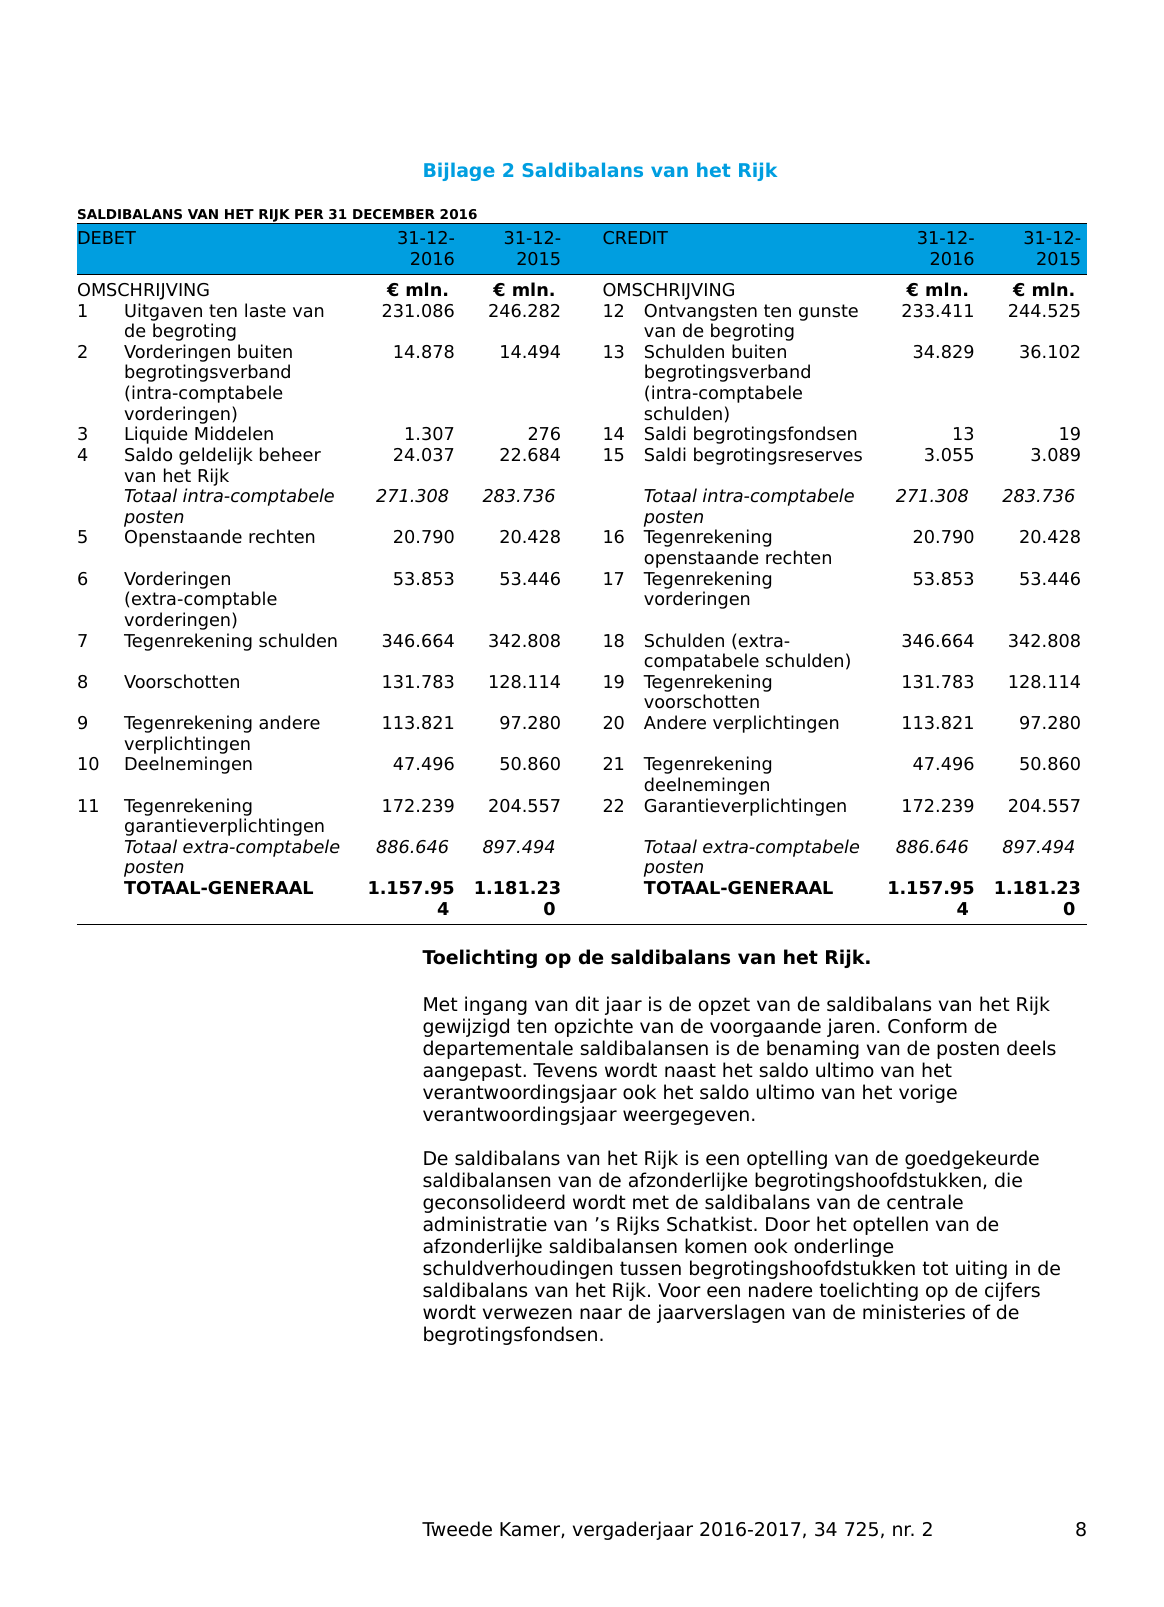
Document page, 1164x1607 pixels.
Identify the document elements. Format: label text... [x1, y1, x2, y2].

table_cell 1.307 [354, 424, 461, 445]
table_cell 346.664 [874, 631, 980, 672]
subtitle Bijlage 2 Saldibalans van het Rijk [422, 160, 1087, 182]
table_cell 22.684 [461, 445, 567, 486]
table_cell 12 [596, 301, 638, 342]
table_cell 22 [596, 796, 638, 837]
table_cell [567, 631, 596, 672]
table_cell Ontvangsten ten gunste van de begroting [638, 301, 874, 342]
table_cell Saldo geldelijk beheer van het Rijk [118, 445, 354, 486]
table_cell 1.181.230 [980, 878, 1087, 924]
table_cell 31-12-2015 [980, 224, 1087, 274]
table_cell 128.114 [980, 672, 1087, 713]
table_cell 31-12-2016 [354, 224, 461, 274]
table_cell 8 [77, 672, 118, 713]
table_cell 13 [874, 424, 980, 445]
table_cell 271.308 [874, 486, 980, 527]
table_cell 1 [77, 301, 118, 342]
table_cell 11 [77, 796, 118, 837]
table_cell Tegenrekening vorderingen [638, 569, 874, 631]
table_cell 24.037 [354, 445, 461, 486]
table_cell 3 [77, 424, 118, 445]
table_cell Garantieverplichtingen [638, 796, 874, 837]
table_cell Totaal extra-comptabele posten [118, 837, 354, 878]
table_cell 21 [596, 754, 638, 796]
table_cell 244.525 [980, 301, 1087, 342]
table_cell 47.496 [874, 754, 980, 796]
table_cell TOTAAL-GENERAAL [118, 878, 354, 924]
table_cell € mln. [874, 275, 980, 301]
table_cell 204.557 [461, 796, 567, 837]
table_cell 231.086 [354, 301, 461, 342]
table_cell 7 [77, 631, 118, 672]
table_cell [567, 342, 596, 424]
table_cell 276 [461, 424, 567, 445]
table_cell 346.664 [354, 631, 461, 672]
table_cell 204.557 [980, 796, 1087, 837]
table_cell 14 [596, 424, 638, 445]
table_cell Tegenrekening voorschotten [638, 672, 874, 713]
table_cell Tegenrekening andere verplichtingen [118, 713, 354, 754]
table_cell [567, 878, 596, 924]
table_cell 283.736 [461, 486, 567, 527]
table_cell DEBET [77, 224, 354, 274]
table_cell € mln. [980, 275, 1087, 301]
table_cell Andere verplichtingen [638, 713, 874, 754]
table_cell 6 [77, 569, 118, 631]
table_cell Saldi begrotingsreserves [638, 445, 874, 486]
table_cell [567, 528, 596, 569]
table_cell Vorderingen buiten begrotingsverband (intra-comptabele vorderingen) [118, 342, 354, 424]
table_cell [567, 837, 596, 878]
table_cell 14.878 [354, 342, 461, 424]
table_cell 18 [596, 631, 638, 672]
table_cell 53.853 [874, 569, 980, 631]
text Met ingang van dit jaar is de opzet van de saldibalans van het Rijk gewijzigd ten opzichte van de voorgaande jaren. Conform de departementale saldibalansen is de benaming van de posten deels aangepast. Tevens wordt naast het saldo ultimo van het verantwoordingsjaar ook het saldo ultimo van het vorige verantwoordingsjaar weergegeven. [422, 994, 1087, 1126]
table_cell [77, 878, 118, 924]
table_cell CREDIT [596, 224, 874, 274]
table_cell OMSCHRIJVING [596, 275, 874, 301]
table_cell [567, 672, 596, 713]
text De saldibalans van het Rijk is een optelling van de goedgekeurde saldibalansen van de afzonderlijke begrotingshoofdstukken, die geconsolideerd wordt met de saldibalans van de centrale administratie van ’s Rijks Schatkist. Door het optellen van de afzonderlijke saldibalansen komen ook onderlinge schuldverhoudingen tussen begrotingshoofdstukken tot uiting in de saldibalans van het Rijk. Voor een nadere toelichting op de cijfers wordt verwezen naar de jaarverslagen van de ministeries of de begrotingsfondsen. [422, 1148, 1087, 1346]
table_cell 53.446 [980, 569, 1087, 631]
table_cell 886.646 [874, 837, 980, 878]
table_cell [567, 275, 596, 301]
table_cell 172.239 [354, 796, 461, 837]
table_cell 47.496 [354, 754, 461, 796]
table_cell [567, 301, 596, 342]
table_cell Saldi begrotingsfondsen [638, 424, 874, 445]
table_cell 3.089 [980, 445, 1087, 486]
table_cell [596, 878, 638, 924]
table_cell [567, 224, 596, 274]
table_cell 53.446 [461, 569, 567, 631]
table_cell 131.783 [354, 672, 461, 713]
table_cell 36.102 [980, 342, 1087, 424]
table_cell 20 [596, 713, 638, 754]
table_cell 17 [596, 569, 638, 631]
table_cell TOTAAL-GENERAAL [638, 878, 874, 924]
table_cell 886.646 [354, 837, 461, 878]
table_cell 13 [596, 342, 638, 424]
table_cell Liquide Middelen [118, 424, 354, 445]
table_cell [567, 713, 596, 754]
table_cell [567, 486, 596, 527]
table_cell Tegenrekening garantieverplichtingen [118, 796, 354, 837]
table_cell 14.494 [461, 342, 567, 424]
table_cell 342.808 [461, 631, 567, 672]
table_header SALDIBALANS VAN HET RIJK PER 31 DECEMBER 2016 [77, 207, 1087, 223]
table_cell Totaal intra-comptabele posten [118, 486, 354, 527]
table_cell 246.282 [461, 301, 567, 342]
table_cell 1.157.954 [874, 878, 980, 924]
table_cell € mln. [354, 275, 461, 301]
table_cell Tegenrekening deelnemingen [638, 754, 874, 796]
table_cell 10 [77, 754, 118, 796]
table_cell 4 [77, 445, 118, 486]
table_cell [567, 754, 596, 796]
table_cell [77, 837, 118, 878]
table_cell € mln. [461, 275, 567, 301]
subtitle Toelichting op de saldibalans van het Rijk. [422, 947, 1087, 969]
table_cell 97.280 [980, 713, 1087, 754]
table_cell [77, 486, 118, 527]
table_cell 31-12-2016 [874, 224, 980, 274]
table_cell 97.280 [461, 713, 567, 754]
table_cell 16 [596, 528, 638, 569]
table_cell 2 [77, 342, 118, 424]
table_cell Totaal intra-comptabele posten [638, 486, 874, 527]
table_cell [596, 486, 638, 527]
table_cell 20.790 [354, 528, 461, 569]
table_cell 50.860 [461, 754, 567, 796]
table_cell Totaal extra-comptabele posten [638, 837, 874, 878]
table_cell Schulden buiten begrotingsverband (intra-comptabele schulden) [638, 342, 874, 424]
table_cell [596, 837, 638, 878]
table_cell [567, 796, 596, 837]
table_cell 1.181.230 [461, 878, 567, 924]
table_cell Uitgaven ten laste van de begroting [118, 301, 354, 342]
table_cell 9 [77, 713, 118, 754]
table_cell 50.860 [980, 754, 1087, 796]
table_cell 15 [596, 445, 638, 486]
table_cell 271.308 [354, 486, 461, 527]
table_cell Schulden (extra-compatabele schulden) [638, 631, 874, 672]
table_cell 20.790 [874, 528, 980, 569]
table_cell 897.494 [461, 837, 567, 878]
table_cell [567, 569, 596, 631]
table_cell 20.428 [980, 528, 1087, 569]
table_cell 897.494 [980, 837, 1087, 878]
table_cell 19 [980, 424, 1087, 445]
table_cell 5 [77, 528, 118, 569]
table_cell 172.239 [874, 796, 980, 837]
table_cell 128.114 [461, 672, 567, 713]
table_cell [567, 424, 596, 445]
table_cell 19 [596, 672, 638, 713]
table_cell [567, 445, 596, 486]
table_cell 20.428 [461, 528, 567, 569]
table_cell 3.055 [874, 445, 980, 486]
table_cell 342.808 [980, 631, 1087, 672]
table_cell OMSCHRIJVING [77, 275, 354, 301]
table_cell Voorschotten [118, 672, 354, 713]
table_cell 233.411 [874, 301, 980, 342]
table_cell 113.821 [874, 713, 980, 754]
table_cell Openstaande rechten [118, 528, 354, 569]
table_cell Tegenrekening openstaande rechten [638, 528, 874, 569]
table_cell 283.736 [980, 486, 1087, 527]
table_cell 113.821 [354, 713, 461, 754]
table_cell 31-12-2015 [461, 224, 567, 274]
table_cell 1.157.954 [354, 878, 461, 924]
table_cell Tegenrekening schulden [118, 631, 354, 672]
table_cell 131.783 [874, 672, 980, 713]
table_cell 34.829 [874, 342, 980, 424]
table_cell Vorderingen (extra-comptable vorderingen) [118, 569, 354, 631]
table_cell 53.853 [354, 569, 461, 631]
table_cell Deelnemingen [118, 754, 354, 796]
